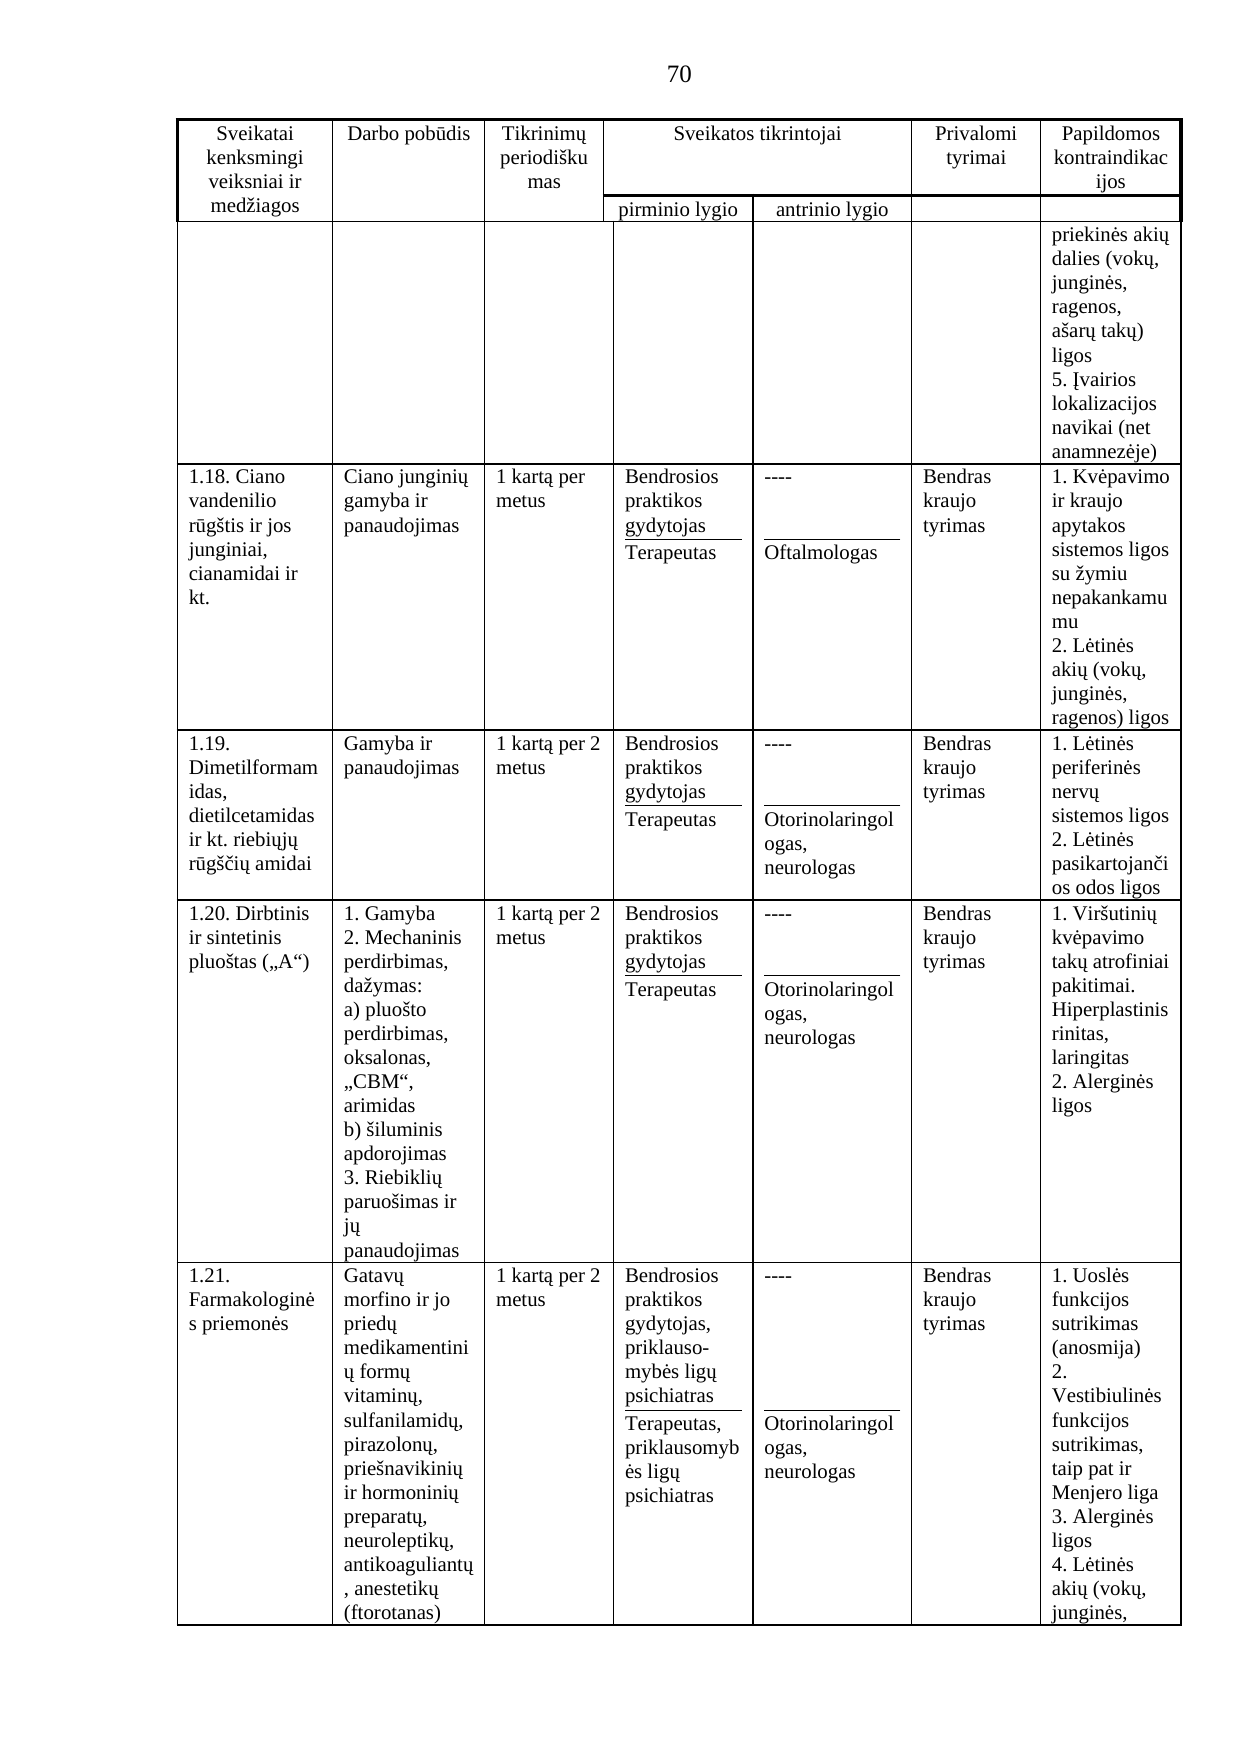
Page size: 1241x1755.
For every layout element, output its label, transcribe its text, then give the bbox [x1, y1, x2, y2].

table_cell Bendrosios praktikos gydytojas Terapeutas [614, 465, 752, 729]
table_cell Bendrosios praktikos gydytojas Terapeutas [614, 901, 752, 1262]
table_cell 1 kartą per metus [485, 465, 613, 729]
table_cell ---- Otorinolaringologas, neurologas [754, 1263, 911, 1624]
table_header Tikrinimų periodiškumas [485, 121, 603, 221]
table_cell 1. Viršutinių kvėpavimo takų atrofiniai pakitimai. Hiperplastinis rinitas, laringitas 2. Alerginės ligos [1041, 901, 1180, 1262]
table_cell [912, 222, 1040, 463]
table_cell 1 kartą per 2 metus [485, 901, 613, 1262]
table_header Papildomos kontraindikacijos [1041, 121, 1179, 193]
table_cell pirminio lygio [604, 197, 752, 221]
table_cell [485, 222, 613, 463]
table_cell ---- Otorinolaringologas, neurologas [754, 901, 911, 1262]
table_cell 1. Gamyba 2. Mechaninis perdirbimas, dažymas: a) pluošto perdirbimas, oksalonas, „CBM“, arimidas b) šiluminis apdorojimas 3. Riebiklių paruošimas ir jų panaudojimas [333, 901, 484, 1262]
table_header Sveikatos tikrintojai [604, 121, 911, 193]
table_cell [1041, 197, 1179, 221]
table_cell antrinio lygio [754, 197, 911, 221]
table_cell 1. Uoslės funkcijos sutrikimas (anosmija) 2. Vestibiulinės funkcijos sutrikimas, taip pat ir Menjero liga 3. Alerginės ligos 4. Lėtinės akių (vokų, junginės, [1041, 1263, 1180, 1624]
table_cell Bendrosios praktikos gydytojas Terapeutas [614, 731, 752, 899]
table_header Sveikatai kenksmingi veiksniai ir medžiagos [179, 121, 332, 221]
table_cell ---- Otorinolaringologas, neurologas [754, 731, 911, 899]
table_cell 1.19. Dimetilformamidas, dietilcetamidas ir kt. riebiųjų rūgščių amidai [178, 731, 332, 899]
table_cell 1 kartą per 2 metus [485, 1263, 613, 1624]
table_cell [333, 222, 484, 463]
table_cell Gatavų morfino ir jo priedų medikamentinių formų vitaminų, sulfanilamidų, pirazolonų, priešnavikinių ir hormoninių preparatų, neuroleptikų, antikoaguliantų, anestetikų (ftorotanas) [333, 1263, 484, 1624]
table_cell Bendras kraujo tyrimas [912, 731, 1040, 899]
table_header Darbo pobūdis [333, 121, 484, 221]
table_cell Gamyba ir panaudojimas [333, 731, 484, 899]
table_cell Bendrosios praktikos gydytojas, priklauso- mybės ligų psichiatras Terapeutas, priklausomybės ligų psichiatras [614, 1263, 752, 1624]
table_cell priekinės akių dalies (vokų, junginės, ragenos, ašarų takų) ligos 5. Įvairios lokalizacijos navikai (net anamnezėje) [1041, 222, 1180, 463]
table_cell [178, 222, 332, 463]
table_cell 1. Kvėpavimo ir kraujo apytakos sistemos ligos su žymiu nepakankamumu 2. Lėtinės akių (vokų, junginės, ragenos) ligos [1041, 465, 1180, 729]
table_cell Bendras kraujo tyrimas [912, 1263, 1040, 1624]
table_cell [614, 222, 752, 463]
table_cell 1 kartą per 2 metus [485, 731, 613, 899]
table_cell 1.20. Dirbtinis ir sintetinis pluoštas („A“) [178, 901, 332, 1262]
table_cell Bendras kraujo tyrimas [912, 465, 1040, 729]
table_cell 1. Lėtinės periferinės nervų sistemos ligos 2. Lėtinės pasikartojančios odos ligos [1041, 731, 1180, 899]
table_cell Bendras kraujo tyrimas [912, 901, 1040, 1262]
table_cell ---- Oftalmologas [754, 465, 911, 729]
table_cell [912, 197, 1040, 221]
table_cell [754, 222, 911, 463]
table_cell 1.18. Ciano vandenilio rūgštis ir jos junginiai, cianamidai ir kt. [178, 465, 332, 729]
table_header Privalomi tyrimai [912, 121, 1040, 193]
table_cell 1.21. Farmakologinės priemonės [178, 1263, 332, 1624]
table_cell Ciano junginių gamyba ir panaudojimas [333, 465, 484, 729]
